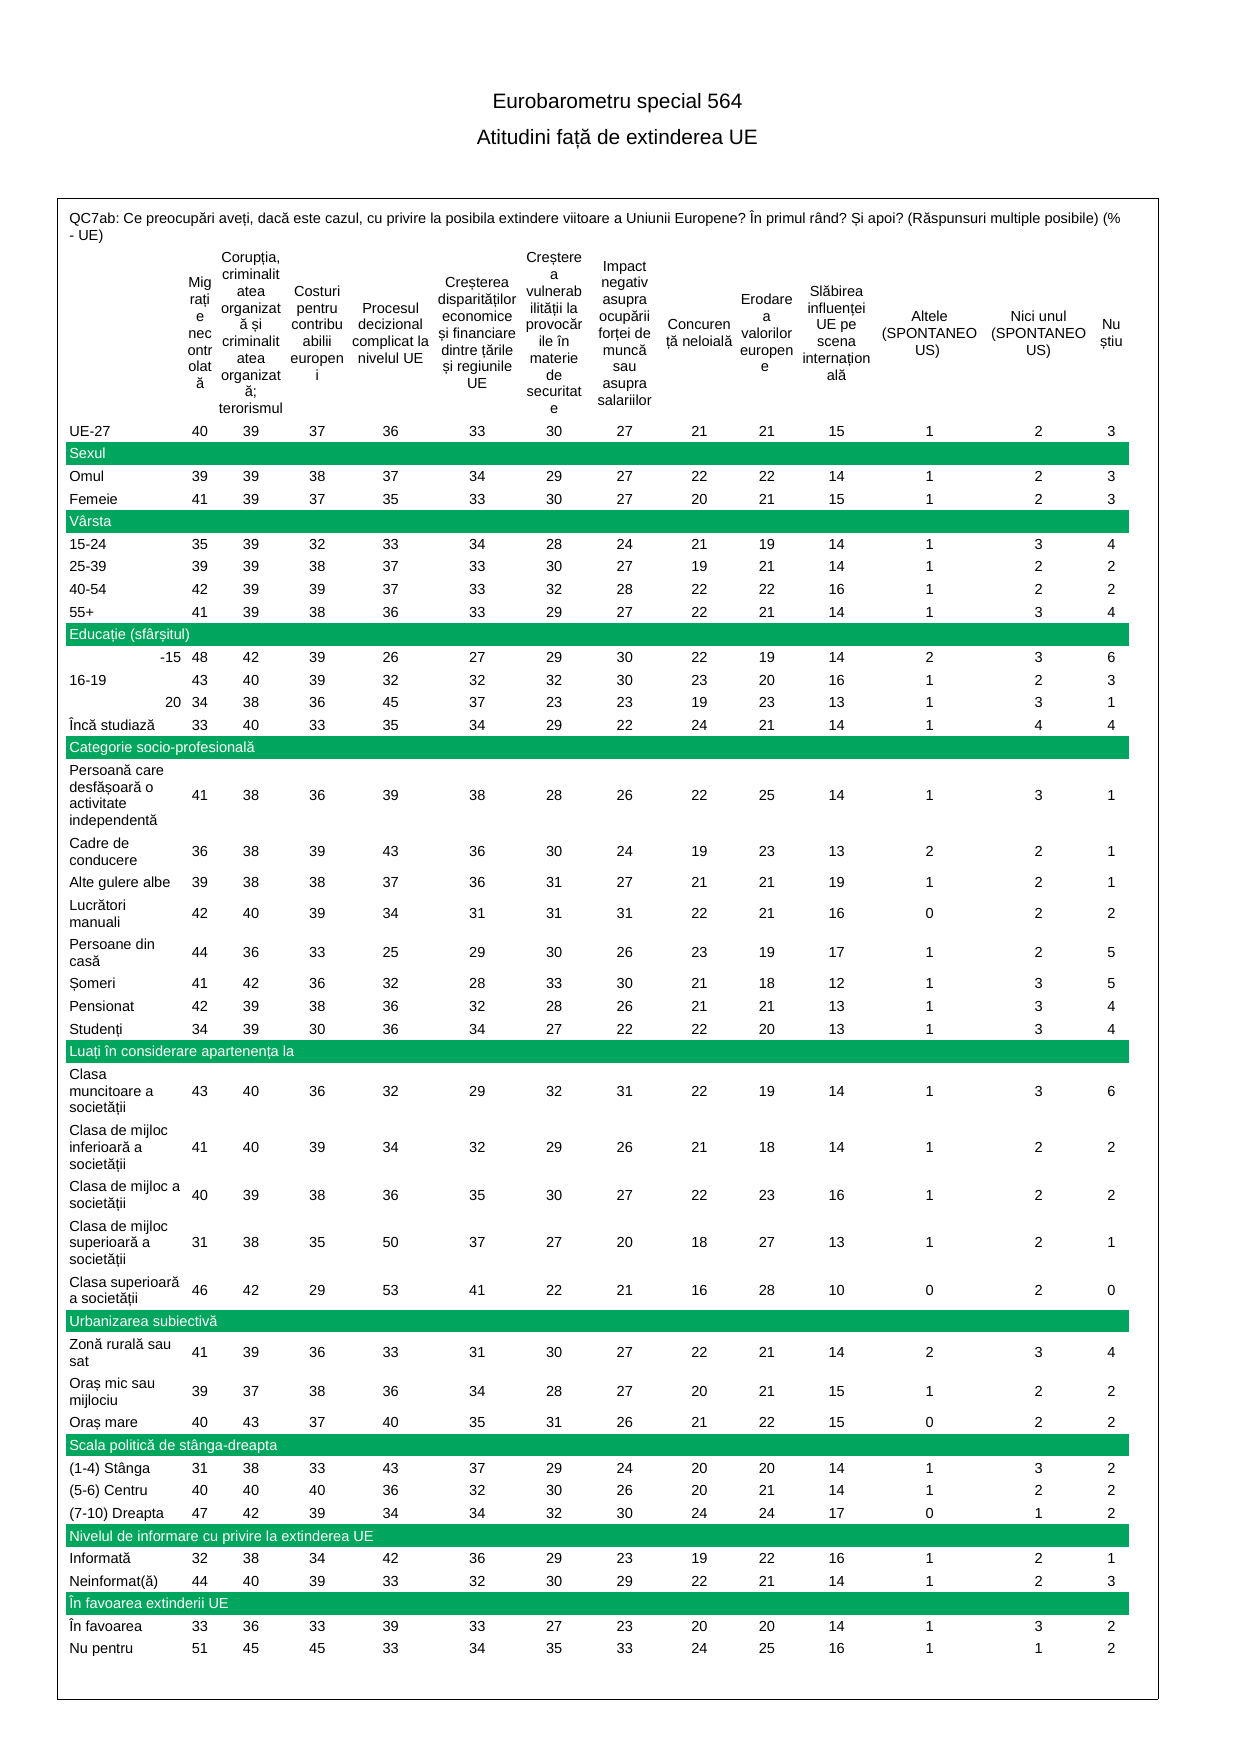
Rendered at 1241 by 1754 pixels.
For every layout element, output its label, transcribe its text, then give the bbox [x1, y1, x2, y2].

table_cell 30 [586, 1502, 663, 1524]
table_cell 36 [216, 1615, 286, 1637]
table_cell 21 [735, 1570, 798, 1592]
table_cell 42 [216, 972, 286, 995]
table_cell 47 [184, 1502, 216, 1524]
table_cell 27 [586, 1175, 663, 1214]
table_cell 37 [348, 871, 432, 893]
table_cell 27 [522, 1615, 586, 1637]
table_cell 38 [216, 1547, 286, 1569]
table_cell 19 [663, 1547, 735, 1569]
table_cell 17 [798, 933, 875, 972]
table_cell 22 [522, 1271, 586, 1310]
table_cell 31 [586, 894, 663, 933]
table_cell În favoarea extinderii UE [66, 1592, 1129, 1615]
table_cell 2 [1093, 1372, 1129, 1411]
table_cell 38 [216, 1214, 286, 1271]
table_cell Zonă rurală sau sat [66, 1333, 184, 1372]
table_cell 2 [1093, 1456, 1129, 1479]
table_cell 33 [286, 714, 348, 736]
table_cell 1 [1093, 1214, 1129, 1271]
table_cell 32 [286, 533, 348, 555]
table_cell Persoană care desfășoară o activitate independentă [66, 759, 184, 832]
table_cell 14 [798, 600, 875, 623]
table_cell 33 [348, 1570, 432, 1592]
table_cell 39 [286, 1570, 348, 1592]
table_cell 24 [663, 1637, 735, 1660]
table_cell 32 [433, 995, 522, 1017]
table_cell 1 [875, 1119, 984, 1175]
table_cell 22 [663, 578, 735, 600]
table_cell 3 [984, 759, 1093, 832]
table_cell 14 [798, 533, 875, 555]
table_cell 21 [735, 555, 798, 578]
table_cell 30 [522, 1175, 586, 1214]
table_cell 32 [522, 1502, 586, 1524]
table_cell 41 [433, 1271, 522, 1310]
table_cell 3 [984, 600, 1093, 623]
table_cell 42 [216, 1502, 286, 1524]
table_cell Educație (sfârșitul) [66, 623, 1129, 646]
table_cell 2 [984, 1411, 1093, 1434]
table_cell 0 [875, 894, 984, 933]
table_cell 33 [286, 933, 348, 972]
table_cell 38 [286, 465, 348, 487]
table_cell 39 [348, 1615, 432, 1637]
table_cell 26 [586, 1411, 663, 1434]
table_cell 39 [216, 533, 286, 555]
table_cell Migrație necontrolată [184, 246, 216, 419]
table_cell 39 [286, 894, 348, 933]
table_cell 33 [184, 1615, 216, 1637]
table_cell 1 [875, 1175, 984, 1214]
table_cell 39 [184, 1372, 216, 1411]
table_cell 42 [184, 578, 216, 600]
table_cell 36 [216, 933, 286, 972]
table_cell 16 [798, 1637, 875, 1660]
table_cell 19 [735, 933, 798, 972]
table_cell 24 [586, 1456, 663, 1479]
table_cell 39 [216, 465, 286, 487]
table_cell 32 [184, 1547, 216, 1569]
table_cell 36 [348, 1372, 432, 1411]
table_cell 34 [348, 1119, 432, 1175]
table_cell 28 [735, 1271, 798, 1310]
table_cell 4 [984, 714, 1093, 736]
table_cell 14 [798, 555, 875, 578]
table_cell 28 [522, 995, 586, 1017]
table_cell 21 [663, 995, 735, 1017]
table_cell 32 [522, 668, 586, 691]
table_cell 39 [286, 668, 348, 691]
table_cell 2 [984, 1547, 1093, 1569]
table_cell 37 [348, 578, 432, 600]
table_cell 5 [1093, 933, 1129, 972]
table_cell 22 [663, 600, 735, 623]
table_cell 39 [286, 1119, 348, 1175]
table_cell 1 [875, 1456, 984, 1479]
table_cell Impact negativ asupra ocupării forței de muncă sau asupra salariilor [586, 246, 663, 419]
table_cell 21 [735, 420, 798, 442]
table_cell 1 [875, 972, 984, 995]
table_cell 1 [875, 714, 984, 736]
table_cell Corupția, criminalitatea organizată și criminalitatea organizată; terorismul [216, 246, 286, 419]
table_cell 21 [735, 894, 798, 933]
table_cell Persoane din casă [66, 933, 184, 972]
table_cell 21 [663, 533, 735, 555]
table_cell 3 [984, 1018, 1093, 1040]
table_cell 30 [522, 1333, 586, 1372]
table_cell 31 [184, 1214, 216, 1271]
table_cell 36 [286, 1063, 348, 1119]
table_cell 3 [1093, 465, 1129, 487]
table_cell 22 [663, 1018, 735, 1040]
table_cell 13 [798, 691, 875, 713]
table_cell 34 [348, 894, 432, 933]
table_cell 14 [798, 646, 875, 668]
table_cell 38 [286, 871, 348, 893]
table_cell 13 [798, 1214, 875, 1271]
table_cell 34 [433, 533, 522, 555]
table_cell 45 [348, 691, 432, 713]
table_cell Vârsta [66, 510, 1129, 533]
table_cell 19 [798, 871, 875, 893]
table_cell 0 [875, 1502, 984, 1524]
table_cell 16 [798, 578, 875, 600]
table_cell 43 [348, 1456, 432, 1479]
table_cell 30 [522, 488, 586, 510]
table_cell 26 [586, 995, 663, 1017]
table_cell 38 [286, 995, 348, 1017]
table_cell 16 [663, 1271, 735, 1310]
table_cell 2 [984, 578, 1093, 600]
table_cell 22 [663, 1333, 735, 1372]
table_cell Nu pentru [66, 1637, 184, 1660]
table_cell 2 [875, 832, 984, 871]
table_cell 31 [522, 871, 586, 893]
table_cell 18 [735, 1119, 798, 1175]
table_cell 19 [663, 555, 735, 578]
table_cell 26 [586, 759, 663, 832]
table_cell 33 [184, 714, 216, 736]
table_cell 39 [286, 832, 348, 871]
table_cell 40 [184, 1411, 216, 1434]
table_cell 1 [875, 668, 984, 691]
table_cell 40 [348, 1411, 432, 1434]
table_cell Lucrători manuali [66, 894, 184, 933]
table_cell 40 [184, 1175, 216, 1214]
table_cell 2 [1093, 555, 1129, 578]
table_cell Femeie [66, 488, 184, 510]
table_cell Concurență neloială [663, 246, 735, 419]
table_cell Erodarea valorilor europene [735, 246, 798, 419]
table_cell 18 [735, 972, 798, 995]
table_cell 25-39 [66, 555, 184, 578]
table_cell 37 [348, 555, 432, 578]
table_cell Costuri pentru contribuabilii europeni [286, 246, 348, 419]
table_cell 42 [348, 1547, 432, 1569]
table_cell 0 [1093, 1271, 1129, 1310]
table_cell 5 [1093, 972, 1129, 995]
table_cell 53 [348, 1271, 432, 1310]
table_cell 1 [875, 1547, 984, 1569]
table_cell 39 [216, 1333, 286, 1372]
table_cell 2 [984, 668, 1093, 691]
table_cell 30 [586, 668, 663, 691]
table_cell 28 [522, 759, 586, 832]
table_cell UE-27 [66, 420, 184, 442]
table_cell 37 [433, 1214, 522, 1271]
table_cell 25 [735, 1637, 798, 1660]
table_cell 1 [1093, 871, 1129, 893]
table_cell 31 [522, 894, 586, 933]
table_cell 23 [735, 691, 798, 713]
table_cell (7-10) Dreapta [66, 1502, 184, 1524]
table_cell 18 [663, 1214, 735, 1271]
table_cell 31 [522, 1411, 586, 1434]
table_cell 30 [522, 832, 586, 871]
table_cell 35 [286, 1214, 348, 1271]
table_cell 34 [184, 1018, 216, 1040]
table_cell 39 [216, 600, 286, 623]
table_cell 41 [184, 488, 216, 510]
table_cell 19 [663, 832, 735, 871]
table_cell 23 [735, 832, 798, 871]
table_cell 22 [663, 1175, 735, 1214]
table_cell 2 [875, 646, 984, 668]
table_cell 15 [798, 1372, 875, 1411]
table_cell 30 [522, 1570, 586, 1592]
table_cell Cadre de conducere [66, 832, 184, 871]
table_cell 33 [433, 420, 522, 442]
table_cell 41 [184, 1119, 216, 1175]
table_cell 36 [433, 1547, 522, 1569]
table_cell 27 [586, 1333, 663, 1372]
table_cell 1 [875, 691, 984, 713]
table_cell Omul [66, 465, 184, 487]
table_cell Clasa de mijloc inferioară a societății [66, 1119, 184, 1175]
table_cell 33 [348, 1637, 432, 1660]
table_cell 21 [735, 714, 798, 736]
table_cell 14 [798, 714, 875, 736]
table_cell 30 [522, 555, 586, 578]
table_cell 2 [984, 488, 1093, 510]
table_cell Slăbirea influenței UE pe scena internațională [798, 246, 875, 419]
table_cell Categorie socio-profesională [66, 736, 1129, 759]
table_cell 38 [286, 555, 348, 578]
table_cell 33 [522, 972, 586, 995]
table_cell 33 [433, 1615, 522, 1637]
table_cell [66, 246, 184, 419]
table_cell 22 [586, 1018, 663, 1040]
table_cell 14 [798, 1333, 875, 1372]
table_cell 2 [984, 1570, 1093, 1592]
table_cell 10 [798, 1271, 875, 1310]
table_cell 46 [184, 1271, 216, 1310]
table_cell 38 [286, 1175, 348, 1214]
table_cell 1 [1093, 691, 1129, 713]
table_cell 1 [984, 1502, 1093, 1524]
table_cell 34 [433, 1502, 522, 1524]
table_cell Urbanizarea subiectivă [66, 1310, 1129, 1332]
table_cell 31 [433, 1333, 522, 1372]
table_cell 1 [875, 759, 984, 832]
table_cell 12 [798, 972, 875, 995]
table_cell 35 [184, 533, 216, 555]
table_cell 40 [216, 1479, 286, 1502]
table_cell 40 [216, 1063, 286, 1119]
table_cell 29 [522, 1456, 586, 1479]
table_cell Sexul [66, 442, 1129, 465]
table_cell 43 [216, 1411, 286, 1434]
table_cell 20 [735, 668, 798, 691]
table_cell 39 [286, 578, 348, 600]
table_cell 15 [798, 420, 875, 442]
table_cell Clasa superioară a societății [66, 1271, 184, 1310]
table_cell 36 [433, 832, 522, 871]
table_cell 3 [984, 1063, 1093, 1119]
table_cell 38 [286, 600, 348, 623]
table_cell 55+ [66, 600, 184, 623]
table_cell 16 [798, 1547, 875, 1569]
table_cell 40 [216, 1119, 286, 1175]
table_cell 37 [433, 1456, 522, 1479]
table_cell 40 [216, 668, 286, 691]
table_cell Creșterea vulnerabilității la provocările în materie de securitate [522, 246, 586, 419]
table_cell 16-19 [66, 668, 184, 691]
table_cell 19 [735, 533, 798, 555]
table_cell 29 [286, 1271, 348, 1310]
table_cell 22 [735, 578, 798, 600]
table_cell 24 [735, 1502, 798, 1524]
table_cell 2 [984, 555, 1093, 578]
table_cell 39 [184, 871, 216, 893]
table_cell 1 [875, 1214, 984, 1271]
table_cell 1 [875, 1018, 984, 1040]
table_cell 33 [586, 1637, 663, 1660]
table_cell 36 [286, 759, 348, 832]
table_cell 1 [875, 578, 984, 600]
table_cell 2 [984, 933, 1093, 972]
table_cell 36 [348, 1479, 432, 1502]
table_cell 33 [433, 488, 522, 510]
table_cell 32 [348, 972, 432, 995]
table_cell 2 [984, 832, 1093, 871]
table_cell 2 [875, 1333, 984, 1372]
table_cell 6 [1093, 646, 1129, 668]
table_cell 39 [216, 488, 286, 510]
table_cell 2 [1093, 1175, 1129, 1214]
table_cell (5-6) Centru [66, 1479, 184, 1502]
table_cell 3 [984, 1333, 1093, 1372]
table_cell 38 [216, 691, 286, 713]
table_cell 14 [798, 1479, 875, 1502]
table_cell 26 [348, 646, 432, 668]
table_cell 20 [735, 1018, 798, 1040]
table_cell 41 [184, 972, 216, 995]
table_cell 36 [348, 1175, 432, 1214]
table_cell Șomeri [66, 972, 184, 995]
table_cell Creșterea disparităților economice și financiare dintre țările și regiunile UE [433, 246, 522, 419]
table_cell 22 [735, 1411, 798, 1434]
table_cell 27 [586, 420, 663, 442]
table_cell 39 [286, 646, 348, 668]
table_cell 31 [586, 1063, 663, 1119]
table_cell 14 [798, 465, 875, 487]
table_cell Altele (SPONTANEOUS) [875, 246, 984, 419]
table_cell 21 [663, 1119, 735, 1175]
table_cell 37 [286, 488, 348, 510]
table_cell (1-4) Stânga [66, 1456, 184, 1479]
table_cell 14 [798, 759, 875, 832]
table_cell 36 [286, 691, 348, 713]
table_cell 39 [216, 578, 286, 600]
table_cell 1 [875, 1570, 984, 1592]
table_cell 3 [984, 995, 1093, 1017]
table_cell 30 [522, 1479, 586, 1502]
table_cell 40-54 [66, 578, 184, 600]
table_cell 45 [286, 1637, 348, 1660]
table_cell 29 [522, 1547, 586, 1569]
table_cell 23 [735, 1175, 798, 1214]
table_cell 34 [433, 1637, 522, 1660]
table_cell 21 [735, 1333, 798, 1372]
table_cell 39 [286, 1502, 348, 1524]
table_cell 30 [586, 646, 663, 668]
table_cell 50 [348, 1214, 432, 1271]
table_cell 20 [663, 1479, 735, 1502]
table_cell 2 [984, 894, 1093, 933]
table_cell 13 [798, 1018, 875, 1040]
table_cell 22 [735, 1547, 798, 1569]
table_cell 32 [348, 1063, 432, 1119]
table_cell 2 [984, 420, 1093, 442]
table_cell 30 [286, 1018, 348, 1040]
table_cell 22 [663, 759, 735, 832]
table_cell 39 [216, 420, 286, 442]
table_cell 21 [735, 871, 798, 893]
table_cell 42 [184, 995, 216, 1017]
table_cell 38 [216, 871, 286, 893]
table_cell 1 [1093, 759, 1129, 832]
table_cell 34 [433, 714, 522, 736]
table_cell 40 [184, 420, 216, 442]
table_cell 44 [184, 1570, 216, 1592]
table_cell 34 [348, 1502, 432, 1524]
table_cell 40 [184, 1479, 216, 1502]
table_cell Procesul decizional complicat la nivelul UE [348, 246, 432, 419]
table_cell 36 [348, 600, 432, 623]
table_cell 21 [735, 1372, 798, 1411]
table_cell Nu știu [1093, 246, 1129, 419]
table_cell 40 [286, 1479, 348, 1502]
table_cell 35 [348, 714, 432, 736]
table_cell 2 [1093, 578, 1129, 600]
table_cell 20 [735, 1456, 798, 1479]
table_cell 2 [984, 1119, 1093, 1175]
table_cell 39 [216, 555, 286, 578]
table_cell 1 [1093, 1547, 1129, 1569]
table_cell 0 [875, 1271, 984, 1310]
table_cell 28 [522, 1372, 586, 1411]
table_cell 27 [522, 1214, 586, 1271]
table_cell 23 [522, 691, 586, 713]
table_cell 23 [663, 933, 735, 972]
table_cell 4 [1093, 1333, 1129, 1372]
table_cell 35 [433, 1411, 522, 1434]
table_cell 27 [586, 488, 663, 510]
table_cell 28 [433, 972, 522, 995]
table_cell 4 [1093, 533, 1129, 555]
table_cell 21 [663, 1411, 735, 1434]
table_cell 1 [875, 600, 984, 623]
table_cell Informată [66, 1547, 184, 1569]
table_cell 30 [522, 420, 586, 442]
table_cell 28 [586, 578, 663, 600]
table_cell 33 [348, 533, 432, 555]
table_cell 36 [184, 832, 216, 871]
table_cell 19 [735, 646, 798, 668]
table_cell 3 [984, 1615, 1093, 1637]
table_cell 20 [586, 1214, 663, 1271]
table_cell 1 [984, 1637, 1093, 1660]
table_cell 1 [875, 1637, 984, 1660]
table_cell 15-24 [66, 533, 184, 555]
table_cell Nici unul (SPONTANEOUS) [984, 246, 1093, 419]
table_cell 1 [875, 555, 984, 578]
table_cell 20 [663, 1456, 735, 1479]
table_cell 16 [798, 1175, 875, 1214]
table_cell 45 [216, 1637, 286, 1660]
table_cell 38 [216, 1456, 286, 1479]
table_cell 34 [286, 1547, 348, 1569]
table_cell 2 [984, 1214, 1093, 1271]
table_cell 3 [984, 691, 1093, 713]
table_cell 13 [798, 995, 875, 1017]
table_cell 26 [586, 933, 663, 972]
table_cell 1 [875, 995, 984, 1017]
table_cell 1 [875, 420, 984, 442]
table_cell 1 [875, 1479, 984, 1502]
table_cell 21 [586, 1271, 663, 1310]
table_cell 19 [663, 691, 735, 713]
table_cell 3 [984, 972, 1093, 995]
table_cell 2 [1093, 1615, 1129, 1637]
table_cell 41 [184, 1333, 216, 1372]
table_cell 36 [348, 420, 432, 442]
table_cell 27 [586, 1372, 663, 1411]
table_cell 21 [735, 1479, 798, 1502]
table_cell 4 [1093, 714, 1129, 736]
table_cell 1 [875, 1063, 984, 1119]
table_cell 39 [184, 465, 216, 487]
table_cell 42 [216, 1271, 286, 1310]
table_cell 24 [663, 1502, 735, 1524]
table_cell 33 [286, 1615, 348, 1637]
table_cell Pensionat [66, 995, 184, 1017]
table_cell 36 [433, 871, 522, 893]
table_cell Scala politică de stânga-dreapta [66, 1434, 1129, 1456]
table_cell 2 [984, 871, 1093, 893]
table_cell 25 [348, 933, 432, 972]
table_cell 43 [184, 1063, 216, 1119]
table_cell Clasa muncitoare a societății [66, 1063, 184, 1119]
table_cell 36 [286, 1333, 348, 1372]
table_cell 36 [348, 1018, 432, 1040]
table_cell 14 [798, 1456, 875, 1479]
table_cell 32 [522, 578, 586, 600]
table_cell 33 [286, 1456, 348, 1479]
table_cell 31 [184, 1456, 216, 1479]
table_cell 2 [1093, 1119, 1129, 1175]
table_cell 21 [735, 600, 798, 623]
table_cell 14 [798, 1063, 875, 1119]
table_cell 19 [735, 1063, 798, 1119]
table_cell 34 [433, 1018, 522, 1040]
table_cell 17 [798, 1502, 875, 1524]
table_cell 24 [586, 533, 663, 555]
table_cell 30 [586, 972, 663, 995]
table_cell 37 [433, 691, 522, 713]
table_cell 35 [433, 1175, 522, 1214]
table_cell 1 [875, 1372, 984, 1411]
table_cell 34 [433, 1372, 522, 1411]
table_cell Studenți [66, 1018, 184, 1040]
table_cell 4 [1093, 600, 1129, 623]
table_cell 3 [1093, 668, 1129, 691]
table_cell 27 [586, 555, 663, 578]
table_cell 36 [348, 995, 432, 1017]
table_cell 21 [663, 972, 735, 995]
table_cell 36 [286, 972, 348, 995]
table_cell 41 [184, 759, 216, 832]
table_cell 3 [984, 533, 1093, 555]
table_cell Oraș mic sau mijlociu [66, 1372, 184, 1411]
table_cell 51 [184, 1637, 216, 1660]
table_cell 14 [798, 1615, 875, 1637]
table_cell 38 [286, 1372, 348, 1411]
table_cell 21 [735, 488, 798, 510]
table_cell 48 [184, 646, 216, 668]
table_cell 29 [522, 600, 586, 623]
table_cell 3 [984, 646, 1093, 668]
table_cell 29 [522, 1119, 586, 1175]
table_cell 23 [586, 691, 663, 713]
table_cell 4 [1093, 1018, 1129, 1040]
table_cell În favoarea [66, 1615, 184, 1637]
table_cell 23 [586, 1615, 663, 1637]
table_cell 29 [433, 1063, 522, 1119]
table_cell 2 [1093, 894, 1129, 933]
table_cell 39 [184, 555, 216, 578]
table_cell Luați în considerare apartenența la [66, 1040, 1129, 1063]
table_cell 2 [1093, 1637, 1129, 1660]
table_cell Nivelul de informare cu privire la extinderea UE [66, 1524, 1129, 1547]
table_cell 27 [735, 1214, 798, 1271]
table_cell 21 [663, 871, 735, 893]
table_cell Clasa de mijloc a societății [66, 1175, 184, 1214]
table_cell 1 [875, 488, 984, 510]
table_cell Alte gulere albe [66, 871, 184, 893]
table_cell 38 [216, 832, 286, 871]
table_cell 27 [433, 646, 522, 668]
table_cell Oraș mare [66, 1411, 184, 1434]
table_cell 39 [216, 1018, 286, 1040]
table_cell 26 [586, 1479, 663, 1502]
table_cell 32 [522, 1063, 586, 1119]
table_cell 2 [984, 1271, 1093, 1310]
table_cell 37 [286, 420, 348, 442]
table_cell 34 [433, 465, 522, 487]
table_cell 29 [586, 1570, 663, 1592]
table_cell 21 [663, 420, 735, 442]
table_cell 30 [522, 933, 586, 972]
table_cell 22 [663, 894, 735, 933]
table_cell 43 [348, 832, 432, 871]
table_cell 27 [586, 465, 663, 487]
table_cell 24 [663, 714, 735, 736]
table_cell 33 [433, 555, 522, 578]
table_cell 1 [875, 1615, 984, 1637]
table_cell 29 [433, 933, 522, 972]
table_cell 25 [735, 759, 798, 832]
table_cell 37 [348, 465, 432, 487]
table_cell 22 [735, 465, 798, 487]
table_cell 16 [798, 894, 875, 933]
table_cell 15 [798, 1411, 875, 1434]
table_cell 40 [216, 1570, 286, 1592]
table_cell 29 [522, 465, 586, 487]
table_cell 39 [348, 759, 432, 832]
table_cell 2 [984, 1479, 1093, 1502]
table_cell 32 [433, 1479, 522, 1502]
table_cell 37 [216, 1372, 286, 1411]
table_cell 3 [1093, 1570, 1129, 1592]
table_cell 15 [798, 488, 875, 510]
table_cell 32 [348, 668, 432, 691]
table_cell 14 [798, 1570, 875, 1592]
table_cell 33 [433, 600, 522, 623]
table_cell 20 [735, 1615, 798, 1637]
table_cell Clasa de mijloc superioară a societății [66, 1214, 184, 1271]
table_cell 22 [663, 646, 735, 668]
table_cell 2 [1093, 1502, 1129, 1524]
table_cell 27 [586, 600, 663, 623]
table_cell 23 [663, 668, 735, 691]
table_cell 27 [522, 1018, 586, 1040]
table_cell 6 [1093, 1063, 1129, 1119]
table_cell Neinformat(ă) [66, 1570, 184, 1592]
table_cell 33 [433, 578, 522, 600]
table_cell 35 [348, 488, 432, 510]
table_cell 37 [286, 1411, 348, 1434]
table_cell 2 [984, 465, 1093, 487]
table_cell 32 [433, 668, 522, 691]
table_cell 38 [433, 759, 522, 832]
table_cell 42 [216, 646, 286, 668]
table_cell 28 [522, 533, 586, 555]
table_cell 2 [1093, 1479, 1129, 1502]
table_cell 40 [216, 714, 286, 736]
table_cell 40 [216, 894, 286, 933]
table_cell 3 [984, 1456, 1093, 1479]
table_cell 1 [875, 465, 984, 487]
table_header QC7ab: Ce preocupări aveți, dacă este cazul, cu privire la posibila extindere viitoare a Uniunii Europene? În primul rând? Și apoi? (Răspunsuri multiple posibile) (% - UE) [66, 207, 1129, 246]
table_cell 44 [184, 933, 216, 972]
table_cell 27 [586, 871, 663, 893]
table_cell 29 [522, 646, 586, 668]
table_cell 26 [586, 1119, 663, 1175]
table_cell 22 [586, 714, 663, 736]
table_cell 32 [433, 1119, 522, 1175]
table_cell 20 [663, 1372, 735, 1411]
table_cell 20 [663, 488, 735, 510]
table_cell 20 [663, 1615, 735, 1637]
table_cell 31 [433, 894, 522, 933]
table_cell 4 [1093, 995, 1129, 1017]
table_cell 2 [1093, 1411, 1129, 1434]
table_cell 23 [586, 1547, 663, 1569]
table_cell 1 [875, 871, 984, 893]
table_cell Încă studiază [66, 714, 184, 736]
table_cell 21 [735, 995, 798, 1017]
table_cell 22 [663, 465, 735, 487]
table_cell 0 [875, 1411, 984, 1434]
table_cell 38 [216, 759, 286, 832]
table_cell 22 [663, 1570, 735, 1592]
table_cell 2 [984, 1175, 1093, 1214]
table_cell 1 [875, 933, 984, 972]
table_cell 1 [875, 533, 984, 555]
table_cell 13 [798, 832, 875, 871]
table_cell 33 [348, 1333, 432, 1372]
table_cell 42 [184, 894, 216, 933]
table_cell 22 [663, 1063, 735, 1119]
table_cell 39 [216, 995, 286, 1017]
table_cell 39 [216, 1175, 286, 1214]
table_cell 2 [984, 1372, 1093, 1411]
table_cell 41 [184, 600, 216, 623]
table_cell 16 [798, 668, 875, 691]
table_cell 20 [66, 691, 184, 713]
table_cell 24 [586, 832, 663, 871]
table_cell 3 [1093, 420, 1129, 442]
table_cell 29 [522, 714, 586, 736]
table_cell 1 [1093, 832, 1129, 871]
table_cell 3 [1093, 488, 1129, 510]
table_cell -15 [66, 646, 184, 668]
table_cell 32 [433, 1570, 522, 1592]
table_cell 35 [522, 1637, 586, 1660]
table_cell 34 [184, 691, 216, 713]
table_cell 14 [798, 1119, 875, 1175]
table_cell 43 [184, 668, 216, 691]
